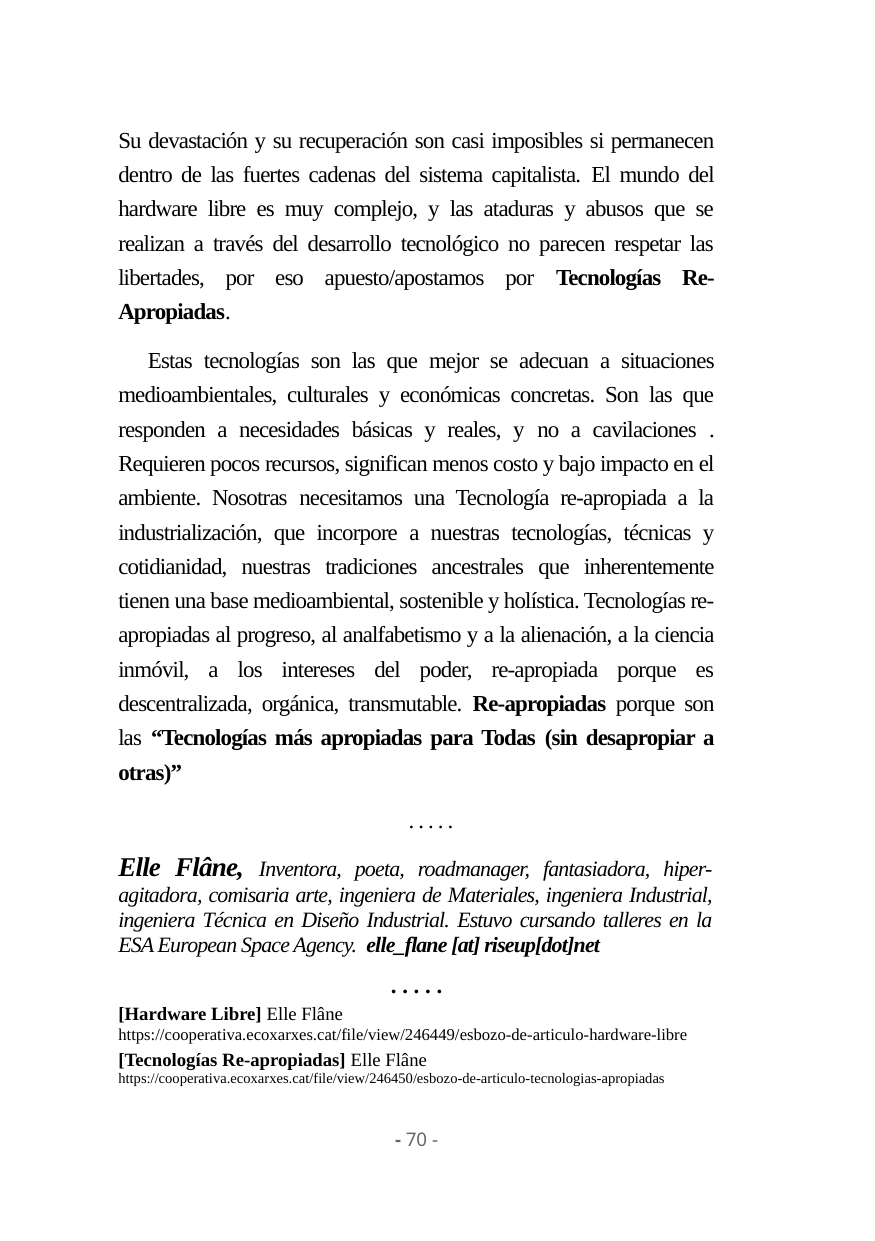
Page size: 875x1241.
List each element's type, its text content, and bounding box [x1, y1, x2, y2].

text Elle Flâne, Inventora, poeta, roadmanager, fantasiadora, hiper-agitadora, comisaria arte, ingeniera de Materiales, ingeniera Industrial, ingeniera Técnica en Diseño Industrial. Estuvo cursando talleres en la ESA European Space Agency. elle_flane [at] riseup[dot]net [118, 851, 714, 957]
text Su devastación y su recuperación son casi imposibles si permanecen dentro de las fuertes cadenas del sistema capitalista. El mundo del hardware libre es muy complejo, y las ataduras y abusos que se realizan a través del desarrollo tecnológico no parecen respetar las libertades, por eso apuesto/apostamos por Tecnologías Re-Apropiadas. [118, 121, 714, 326]
text . . . . . [118, 972, 714, 998]
text Estas tecnologías son las que mejor se adecuan a situaciones medioambientales, culturales y económicas concretas. Son las que responden a necesidades básicas y reales, y no a cavilaciones . Requieren pocos recursos, significan menos costo y bajo impacto en el ambiente. Nosotras necesitamos una Tecnología re-apropiada a la industrialización, que incorpore a nuestras tecnologías, técnicas y cotidianidad, nuestras tradiciones ancestrales que inherentemente tienen una base medioambiental, sostenible y holística. Tecnologías re-apropiadas al progreso, al analfabetismo y a la alienación, a la ciencia inmóvil, a los intereses del poder, re-apropiada porque es descentralizada, orgánica, transmutable. Re-apropiadas porque son las “Tecnologías más apropiadas para Todas (sin desapropiar a otras)” [118, 341, 714, 787]
text . . . . . [118, 802, 714, 836]
text [Hardware Libre] Elle Flâne https://cooperativa.ecoxarxes.cat/file/view/246449/esbozo-de-articulo-hardware-libre [118, 1003, 714, 1044]
text [Tecnologías Re-apropiadas] Elle Flâne https://cooperativa.ecoxarxes.cat/file/view/246450/esbozo-de-articulo-tecnologias-apropiadas [118, 1049, 714, 1087]
